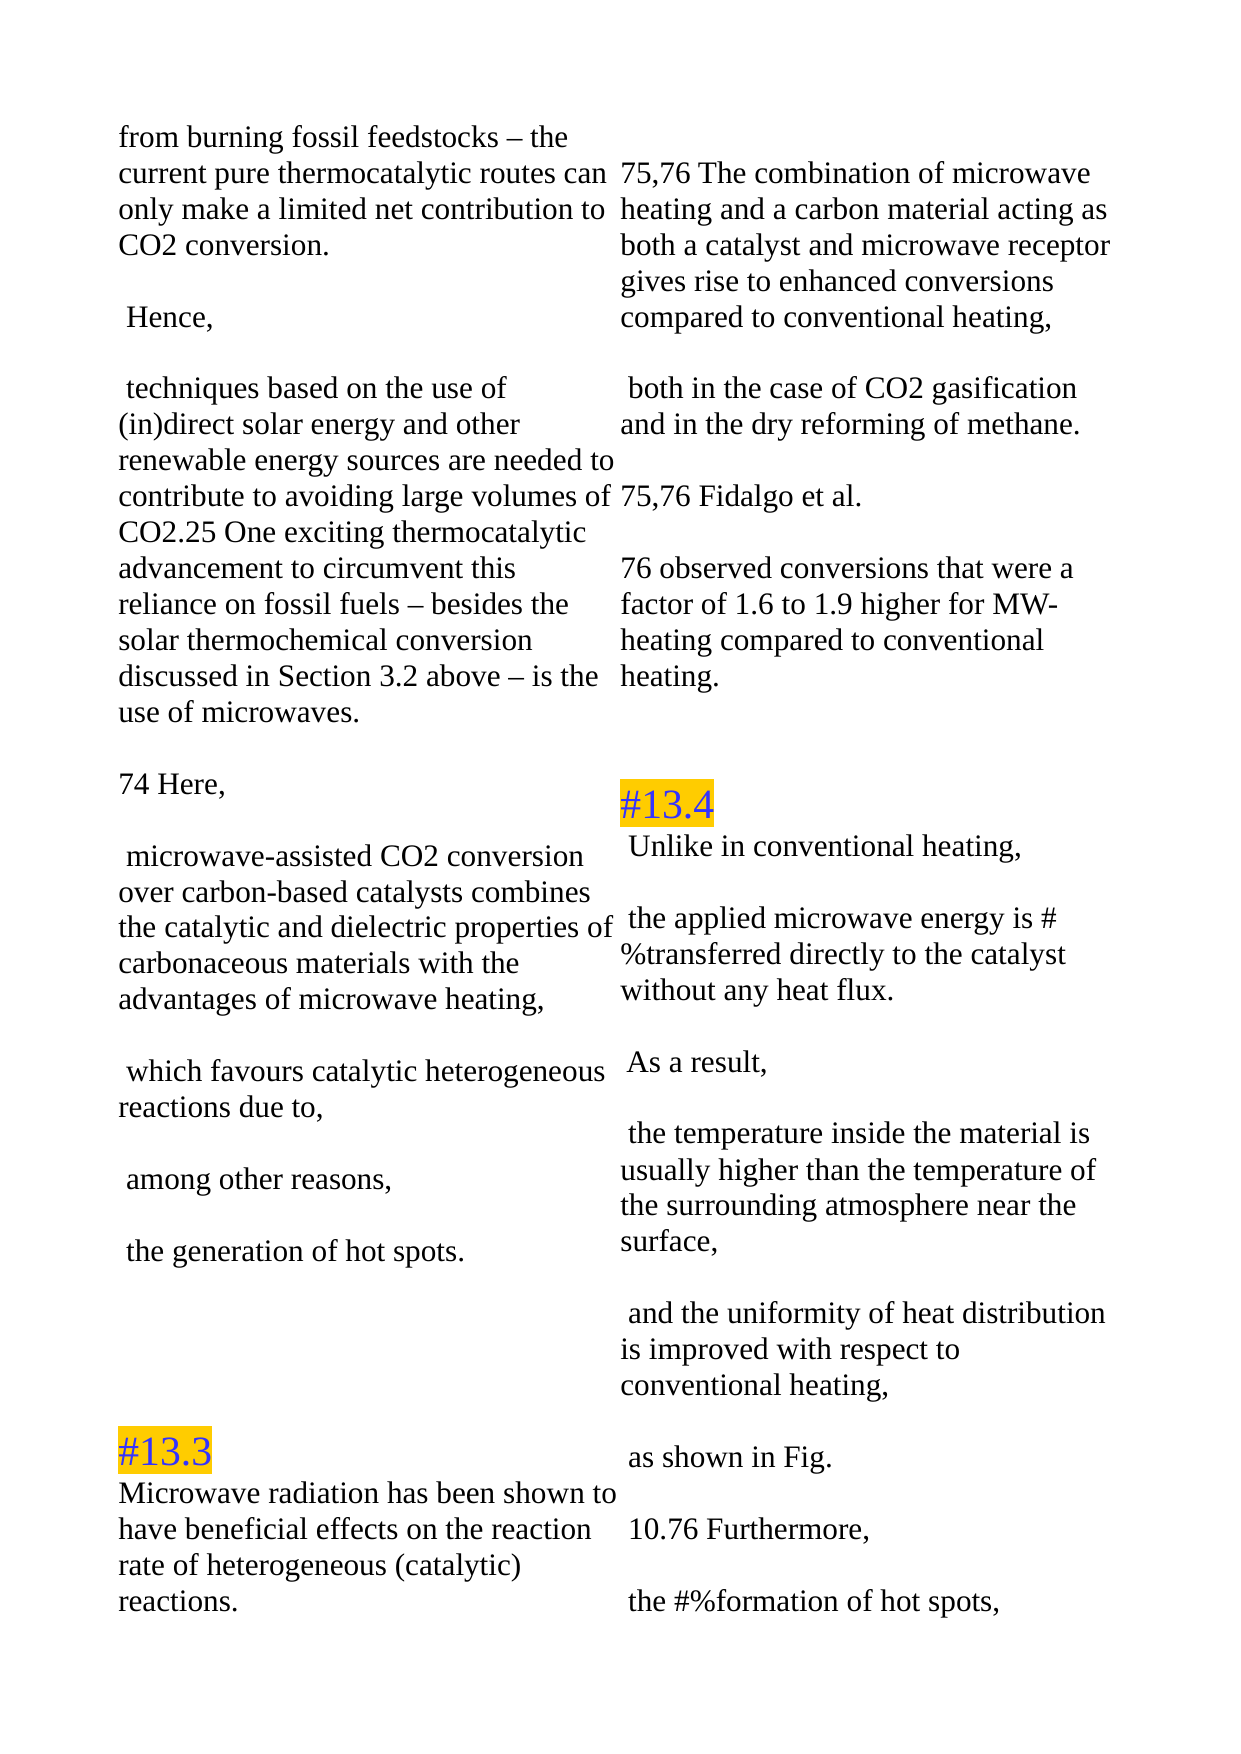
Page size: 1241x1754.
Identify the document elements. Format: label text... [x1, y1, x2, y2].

text Hence, [118, 298, 620, 334]
text the applied microwave energy is #%transferred directly to the catalyst without any heat flux. [620, 899, 1122, 1007]
text #13.4 [620, 779, 1122, 827]
text 76 observed conversions that were a factor of 1.6 to 1.9 higher for MW-heating compared to conventional heating. [620, 549, 1122, 693]
text which favours catalytic heterogeneous reactions due to, [118, 1052, 620, 1124]
text as shown in Fig. [620, 1438, 1122, 1474]
text #13.3 [118, 1426, 620, 1474]
text the #%formation of hot spots, [620, 1582, 1122, 1618]
text among other reasons, [118, 1160, 620, 1196]
text 74 Here, [118, 765, 620, 801]
text 75,76 Fidalgo et al. [620, 477, 1122, 513]
text 75,76 The combination of microwave heating and a carbon material acting as both a catalyst and microwave receptor gives rise to enhanced conversions compared to conventional heating, [620, 154, 1122, 334]
text techniques based on the use of (in)direct solar energy and other renewable energy sources are needed to contribute to avoiding large volumes of CO2.25 One exciting thermocatalytic advancement to circumvent this reliance on fossil fuels – besides the solar thermochemical conversion discussed in Section 3.2 above – is the use of microwaves. [118, 370, 620, 729]
text the generation of hot spots. [118, 1232, 620, 1268]
text the temperature inside the material is usually higher than the temperature of the surrounding atmosphere near the surface, [620, 1115, 1122, 1258]
text microwave-assisted CO2 conversion over carbon-based catalysts combines the catalytic and dielectric properties of carbonaceous materials with the advantages of microwave heating, [118, 837, 620, 1017]
text Microwave radiation has been shown to have beneficial effects on the reaction rate of heterogeneous (catalytic) reactions. [118, 1474, 620, 1618]
text and the uniformity of heat distribution is improved with respect to conventional heating, [620, 1294, 1122, 1402]
text As a result, [620, 1043, 1122, 1079]
text both in the case of CO2 gasification and in the dry reforming of methane. [620, 370, 1122, 442]
text 10.76 Furthermore, [620, 1510, 1122, 1546]
text from burning fossil feedstocks – the current pure thermocatalytic routes can only make a limited net contribution to CO2 conversion. [118, 118, 620, 262]
text Unlike in conventional heating, [620, 827, 1122, 863]
